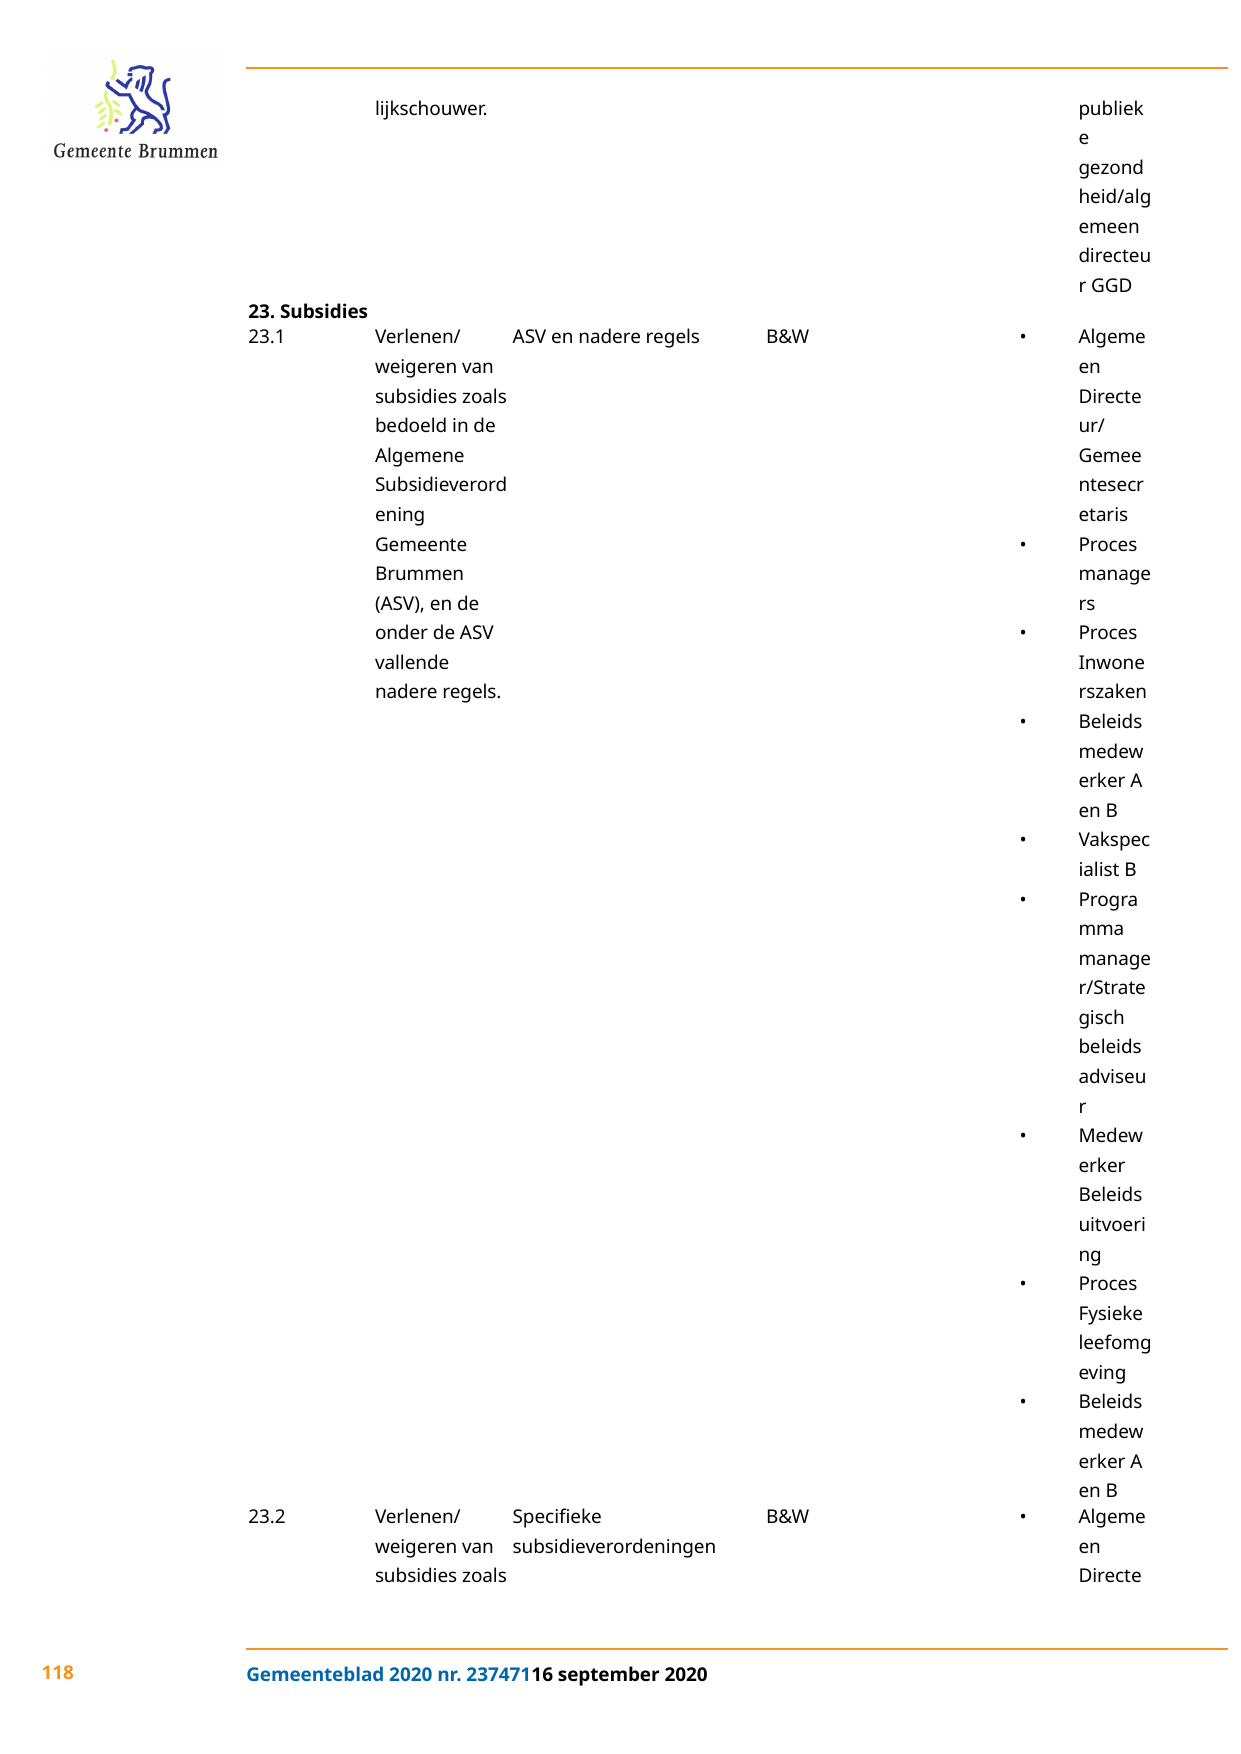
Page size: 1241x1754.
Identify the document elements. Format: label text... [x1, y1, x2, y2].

table_cell [766, 95, 893, 298]
table_cell 23.1 [248, 324, 375, 1503]
table_cell [893, 95, 1019, 298]
table_cell [513, 95, 766, 298]
table_cell [893, 1503, 1019, 1588]
table_cell Verlenen/weigeren van subsidies zoals [375, 1503, 512, 1588]
table_cell Verlenen/weigeren van subsidies zoals bedoeld in de Algemene Subsidieverordening Gemeente Brummen (ASV), en de onder de ASV vallende nadere regels. [375, 324, 512, 1503]
table_cell publieke gezondheid/algemeen directeur GGD [1019, 95, 1152, 298]
table_cell lijkschouwer. [375, 95, 512, 298]
table_cell [248, 95, 375, 298]
table_cell ASV en nadere regels [513, 324, 766, 1503]
picture [41, 47, 231, 172]
table_cell 23.2 [248, 1503, 375, 1588]
table_cell 23. Subsidies [248, 298, 1152, 324]
table_cell Specifieke subsidieverordeningen [513, 1503, 766, 1588]
table_cell B&W [766, 1503, 893, 1588]
table_cell Algemeen Directe [1019, 1503, 1152, 1588]
table_cell [893, 324, 1019, 1503]
table_cell Algemeen Directeur/ Gemeentesecretaris Procesmanagers Proces Inwonerszaken Beleidsmedewerker A en B Vakspecialist B Programma manager/Strategisch beleidsadviseur Medewerker Beleidsuitvoering Proces Fysieke leefomgeving Beleidsmedewerker A en B [1019, 324, 1152, 1503]
table_cell B&W [766, 324, 893, 1503]
